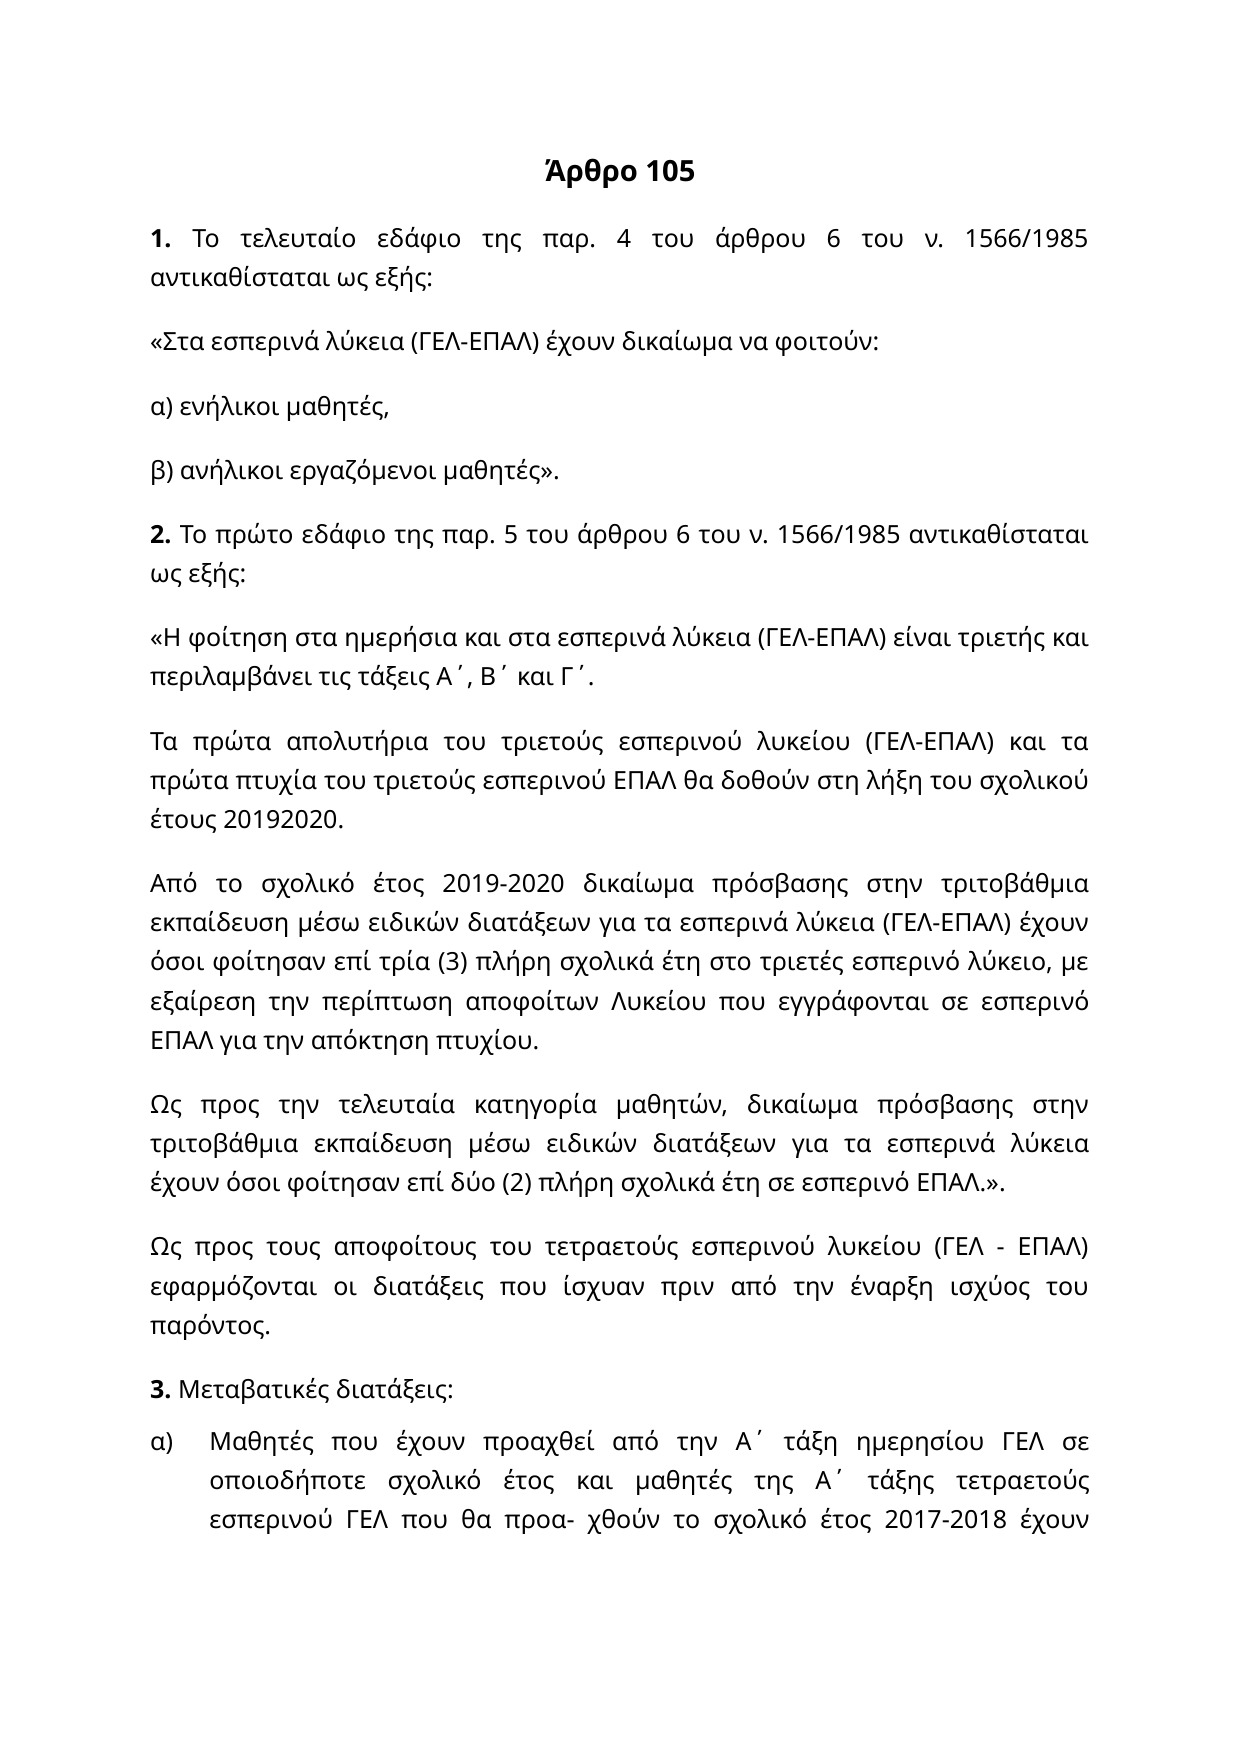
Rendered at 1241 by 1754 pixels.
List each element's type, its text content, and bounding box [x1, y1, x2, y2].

text Τα πρώτα απολυτήρια του τριετούς εσπερινού λυκείου (ΓΕΛ-ΕΠΑΛ) και τα πρώτα πτυχία του τριετούς εσπερινού ΕΠΑΛ θα δοθούν στη λήξη του σχολικού έτους 20192020. [150, 723, 1090, 836]
text Ως προς την τελευταία κατηγορία μαθητών, δικαίωμα πρόσβασης στην τριτοβάθμια εκπαίδευση μέσω ειδικών διατάξεων για τα εσπερινά λύκεια έχουν όσοι φοίτησαν επί δύο (2) πλήρη σχολικά έτη σε εσπερινό ΕΠΑΛ.». [150, 1086, 1090, 1199]
text 2. Το πρώτο εδάφιο της παρ. 5 του άρθρου 6 του ν. 1566/1985 αντικαθίσταται ως εξής: [150, 516, 1090, 590]
text α) ενήλικοι μαθητές, [150, 388, 1090, 422]
subtitle Άρθρο 105 [150, 150, 1090, 190]
text 1. Το τελευταίο εδάφιο της παρ. 4 του άρθρου 6 του ν. 1566/1985 αντικαθίσταται ως εξής: [150, 221, 1090, 294]
text Ως προς τους αποφοίτους του τετραετούς εσπερινού λυκείου (ΓΕΛ - ΕΠΑΛ) εφαρμόζονται οι διατάξεις που ίσχυαν πριν από την έναρξη ισχύος του παρόντος. [150, 1229, 1090, 1341]
list α) Μαθητές που έχουν προαχθεί από την Α΄ τάξη ημερησίου ΓΕΛ σε οποιοδήποτε σχολικό έτος και μαθητές της Α΄ τάξης τετραετούς εσπερινού ΓΕΛ που θα προα- χθούν το σχολικό έτος 2017-2018 έχουν [150, 1423, 1090, 1536]
text Από το σχολικό έτος 2019-2020 δικαίωμα πρόσβασης στην τριτοβάθμια εκπαίδευση μέσω ειδικών διατάξεων για τα εσπερινά λύκεια (ΓΕΛ-ΕΠΑΛ) έχουν όσοι φοίτησαν επί τρία (3) πλήρη σχολικά έτη στο τριετές εσπερινό λύκειο, με εξαίρεση την περίπτωση αποφοίτων Λυκείου που εγγράφονται σε εσπερινό ΕΠΑΛ για την απόκτηση πτυχίου. [150, 866, 1090, 1056]
text «Η φοίτηση στα ημερήσια και στα εσπερινά λύκεια (ΓΕΛ-ΕΠΑΛ) είναι τριετής και περιλαμβάνει τις τάξεις Α΄, Β΄ και Γ΄. [150, 620, 1090, 693]
text β) ανήλικοι εργαζόμενοι μαθητές». [150, 452, 1090, 486]
text 3. Μεταβατικές διατάξεις: [150, 1371, 1090, 1406]
text «Στα εσπερινά λύκεια (ΓΕΛ-ΕΠΑΛ) έχουν δικαίωμα να φοιτούν: [150, 324, 1090, 358]
